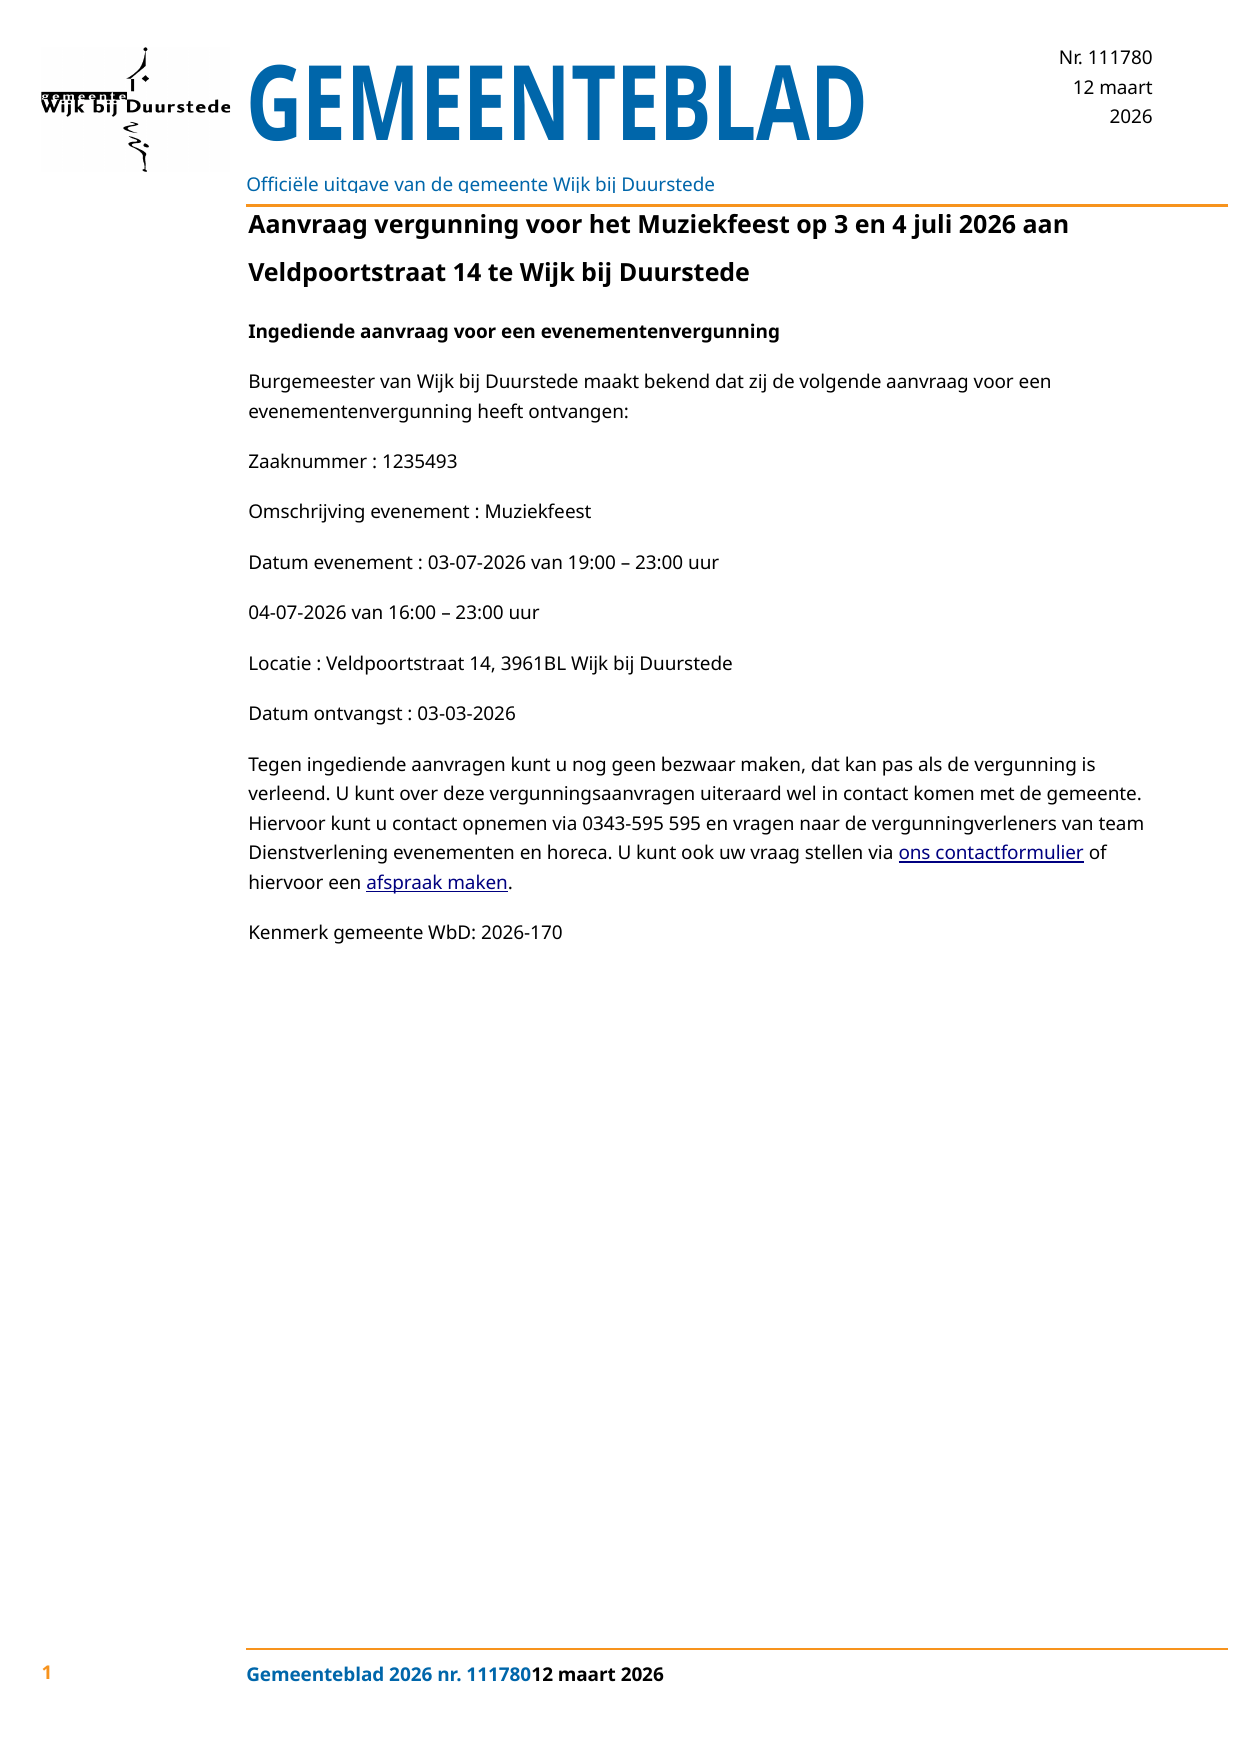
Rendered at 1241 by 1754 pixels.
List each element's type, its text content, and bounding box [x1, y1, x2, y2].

text Kenmerk gemeente WbD: 2026-170 [248, 919, 1152, 945]
text Ingediende aanvraag voor een evenementenvergunning [248, 318, 1152, 344]
text Omschrijving evenement : Muziekfeest [248, 499, 1152, 524]
text Aanvraag vergunning voor het Muziekfeest op 3 en 4 juli 2026 aan Veldpoortstraat 14 te Wijk bij Duurstede [248, 207, 1152, 288]
text Zaaknummer : 1235493 [248, 448, 1152, 474]
text 04-07-2026 van 16:00 – 23:00 uur [248, 599, 1152, 625]
text Tegen ingediende aanvragen kunt u nog geen bezwaar maken, dat kan pas als de vergunning is verleend. U kunt over deze vergunningsaanvragen uiteraard wel in contact komen met de gemeente. Hiervoor kunt u contact opnemen via 0343-595 595 en vragen naar de vergunningverleners van team Dienstverlening evenementen en horeca. U kunt ook uw vraag stellen via ons contactformulier of hiervoor een afspraak maken. [248, 751, 1152, 895]
picture [41, 47, 231, 172]
text Locatie : Veldpoortstraat 14, 3961BL Wijk bij Duurstede [248, 650, 1152, 676]
text Datum ontvangst : 03-03-2026 [248, 700, 1152, 726]
text Datum evenement : 03-07-2026 van 19:00 – 23:00 uur [248, 549, 1152, 575]
text Burgemeester van Wijk bij Duurstede maakt bekend dat zij de volgende aanvraag voor een evenementenvergunning heeft ontvangen: [248, 368, 1152, 424]
